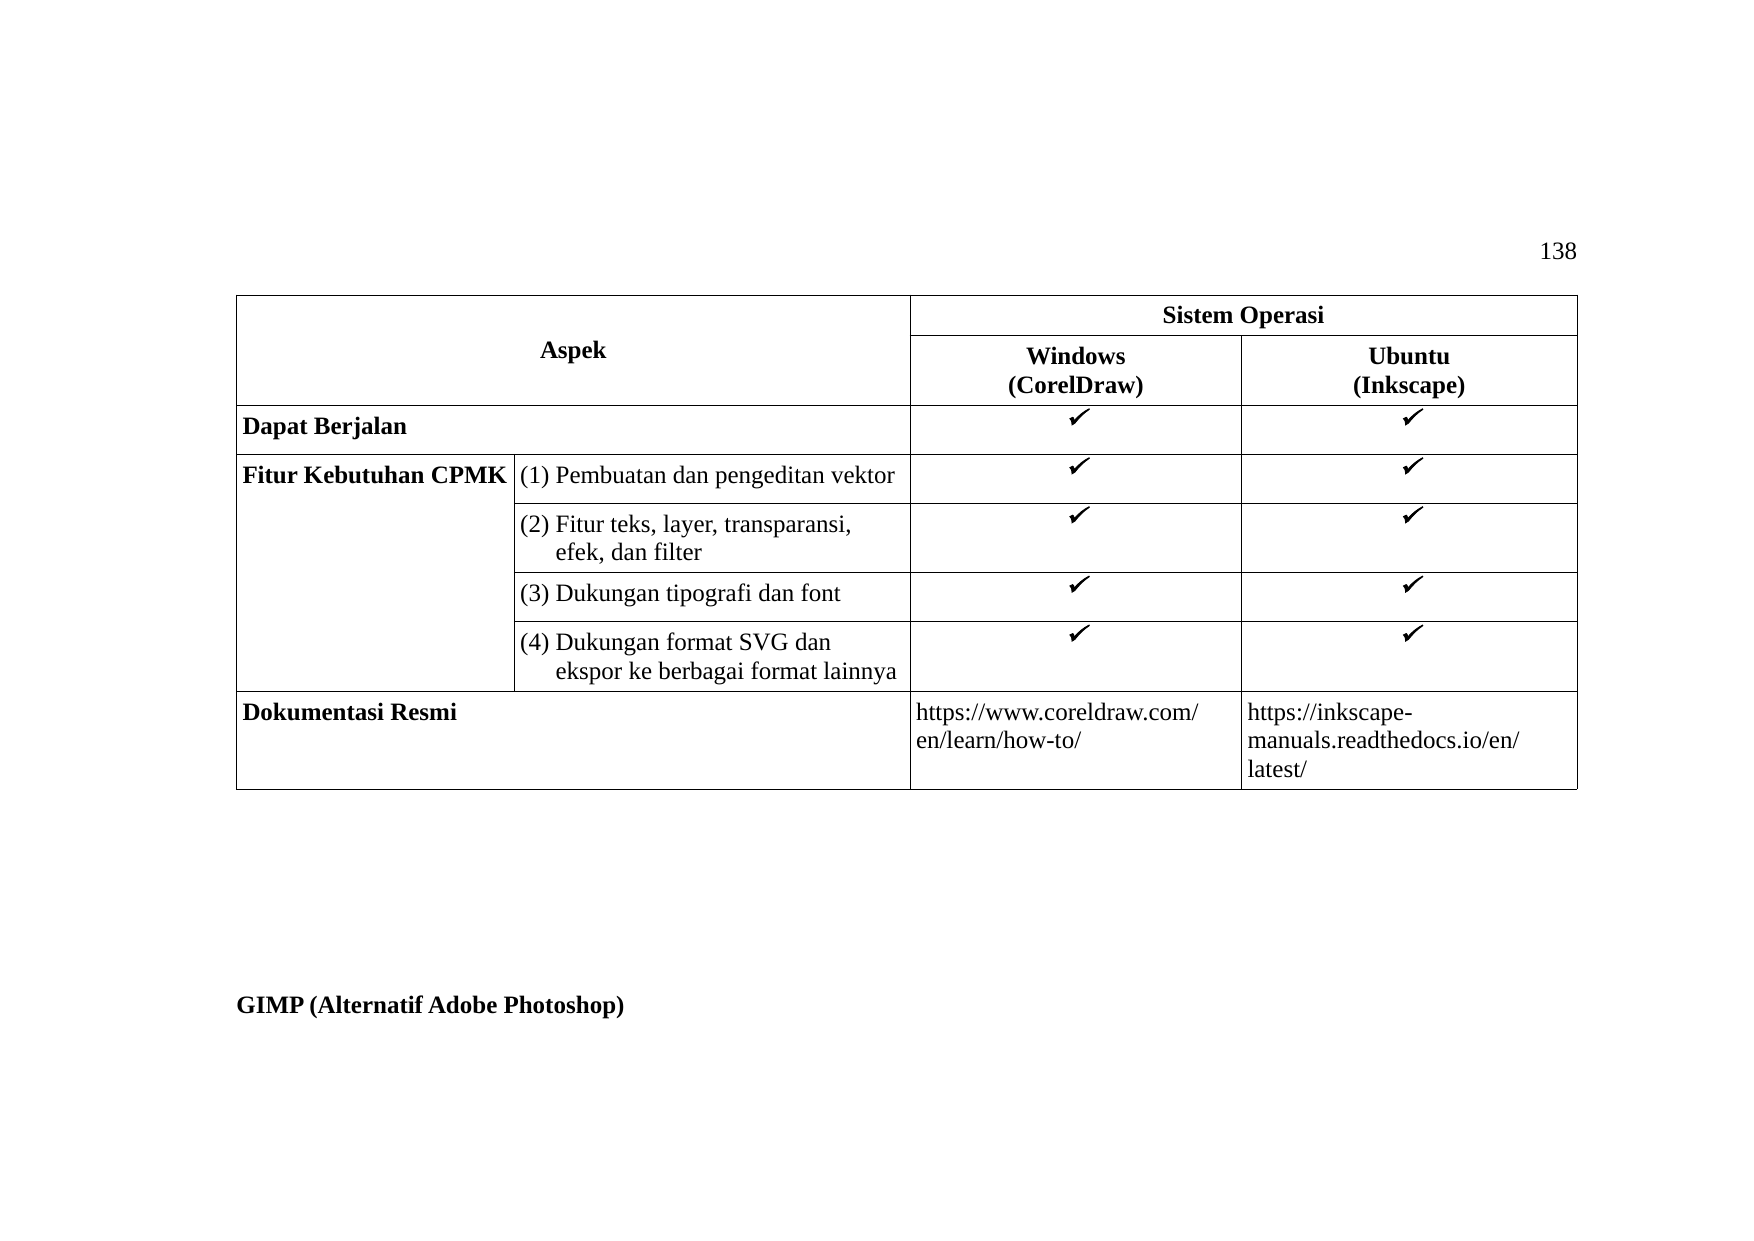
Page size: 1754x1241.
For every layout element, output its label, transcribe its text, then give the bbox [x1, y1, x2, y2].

table_cell https://www.coreldraw.com/en/learn/how-to/ [911, 692, 1241, 789]
table_cell ü [1242, 455, 1577, 503]
table_cell ü [1242, 504, 1577, 572]
table_cell Windows (CorelDraw) [911, 336, 1241, 405]
table_cell ü [911, 504, 1241, 572]
table_cell ü [1242, 573, 1577, 621]
table_cell Ubuntu (Inkscape) [1242, 336, 1577, 405]
table_cell ü [1242, 406, 1577, 454]
table_cell ü [911, 573, 1241, 621]
table_cell ü [911, 406, 1241, 454]
text GIMP (Alternatif Adobe Photoshop) [236, 990, 1577, 1019]
table_cell https://inkscape-manuals.readthedocs.io/en/latest/ [1242, 692, 1577, 789]
table_cell Fitur teks, layer, transparansi, efek, dan filter [515, 504, 910, 572]
table_cell Dukungan format SVG dan ekspor ke berbagai format lainnya [515, 622, 910, 691]
table_cell Pembuatan dan pengeditan vektor [515, 455, 910, 503]
table_header Sistem Operasi [911, 296, 1577, 335]
table_cell ü [911, 455, 1241, 503]
table_cell Fitur Kebutuhan CPMK [237, 455, 514, 691]
table_cell Dokumentasi Resmi [237, 692, 910, 789]
table_header Aspek [237, 296, 910, 405]
table_cell Dapat Berjalan [237, 406, 910, 454]
table_cell ü [911, 622, 1241, 691]
table_cell Dukungan tipografi dan font [515, 573, 910, 621]
table_cell ü [1242, 622, 1577, 691]
